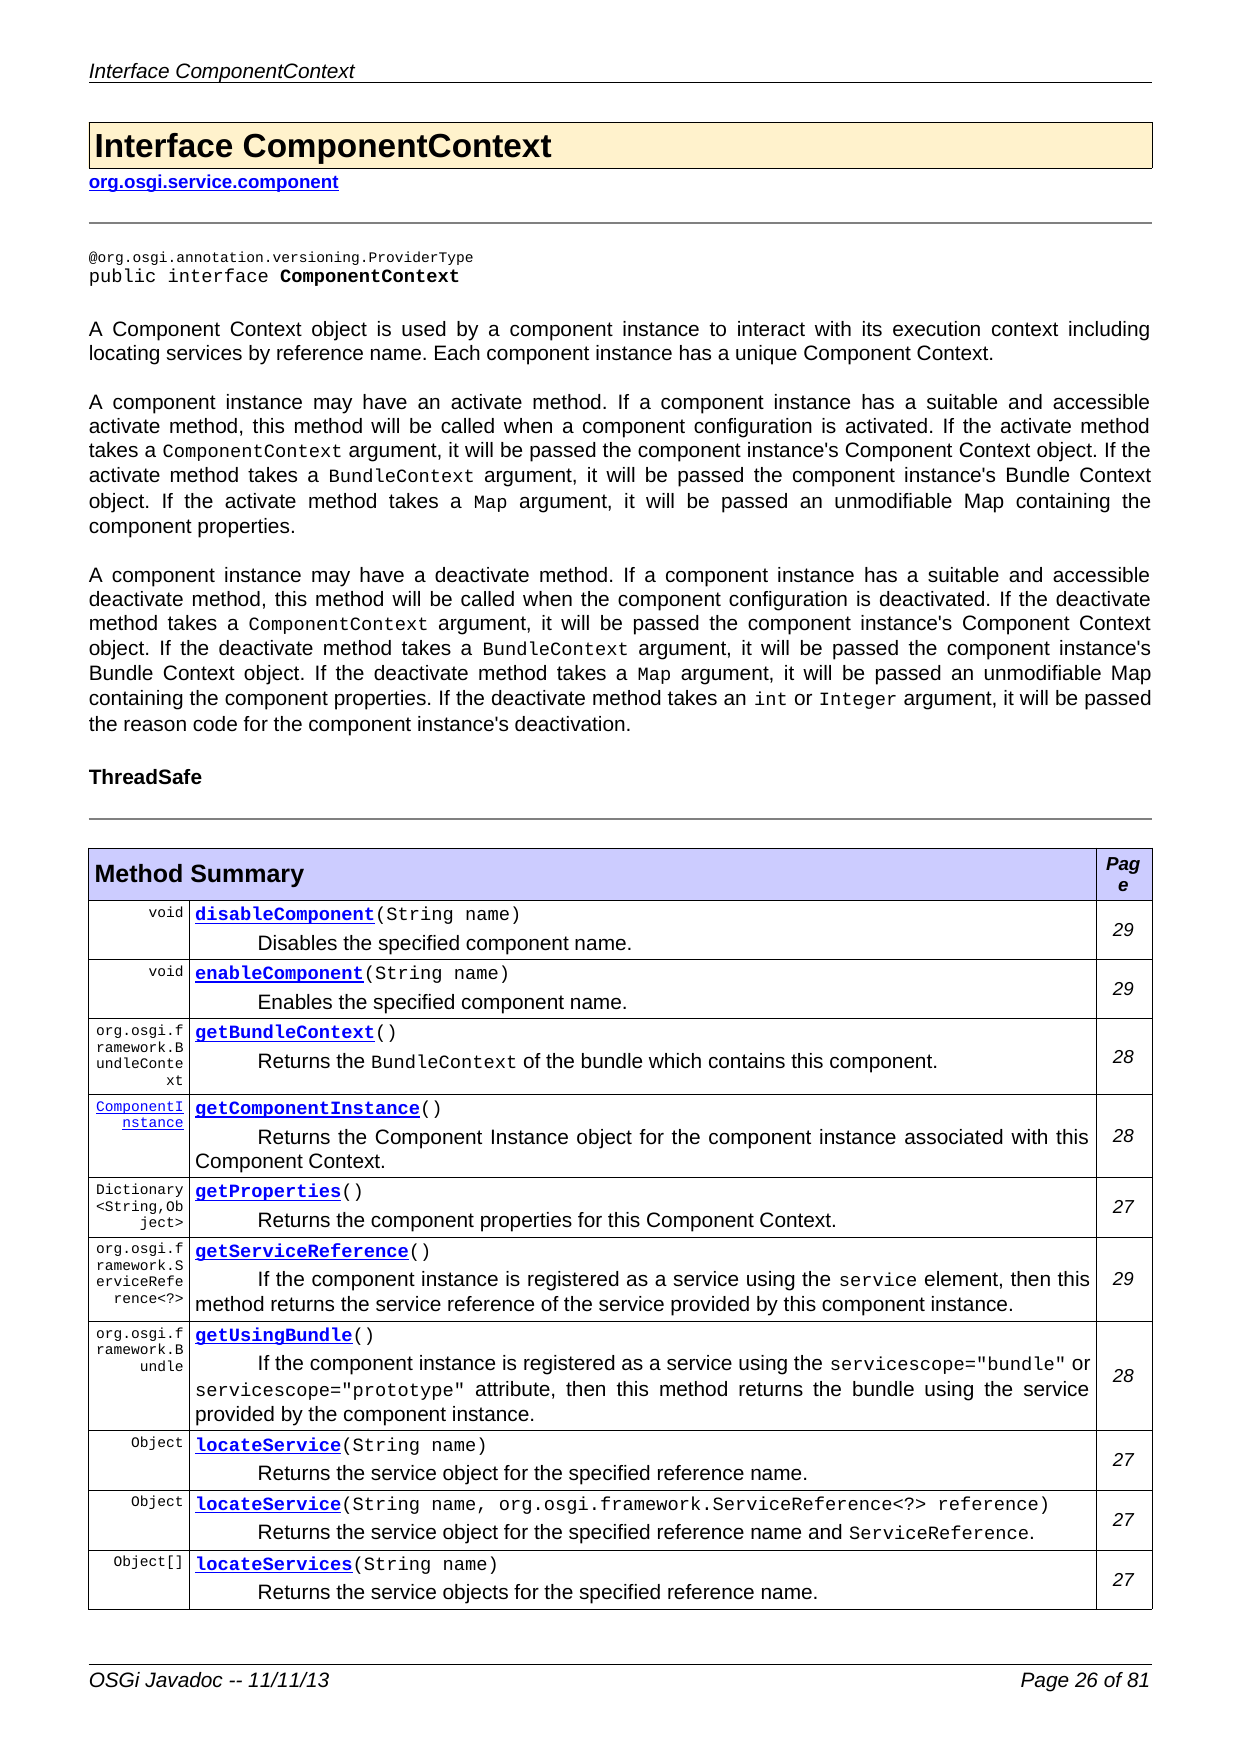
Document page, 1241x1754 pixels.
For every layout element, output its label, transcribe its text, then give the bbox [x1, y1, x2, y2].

table_cell getProperties() Returns the component properties for this Component Context. [190, 1178, 1096, 1237]
table_cell getComponentInstance() Returns the Component Instance object for the component instance associated with this Component Context. [190, 1095, 1096, 1177]
table_cell org.osgi.framework.Bundle [89, 1322, 189, 1430]
table_cell [1097, 1238, 1152, 1321]
table_cell [1097, 1322, 1152, 1430]
text A Component Context object is used by a component instance to interact with its execution context including locating services by reference name. Each component instance has a unique Component Context. [88, 317, 1152, 365]
table_cell org.osgi.framework.BundleContext [89, 1019, 189, 1094]
subtitle Interface ComponentContext [90, 123, 1152, 168]
table_cell [1097, 1095, 1152, 1177]
table_cell void [89, 960, 189, 1018]
text ThreadSafe [88, 764, 1152, 788]
table_cell [1097, 1019, 1152, 1094]
table_cell [1097, 960, 1152, 1018]
table_header Page [1097, 849, 1152, 900]
table_cell Object [89, 1491, 189, 1550]
table_cell getUsingBundle() If the component instance is registered as a service using the servicescope="bundle" or servicescope="prototype" attribute, then this method returns the bundle using the service provided by the component instance. [190, 1322, 1096, 1430]
text org.osgi.service.component [88, 171, 1152, 193]
table_cell Object[] [89, 1551, 189, 1609]
table_cell disableComponent(String name) Disables the specified component name. [190, 901, 1096, 959]
table_cell [1097, 1551, 1152, 1609]
table_cell Object [89, 1431, 189, 1489]
table_cell locateService(String name, org.osgi.framework.ServiceReference<?> reference) Returns the service object for the specified reference name and ServiceReference. [190, 1491, 1096, 1550]
table_cell locateService(String name) Returns the service object for the specified reference name. [190, 1431, 1096, 1489]
text A component instance may have a deactivate method. If a component instance has a suitable and accessible deactivate method, this method will be called when the component configuration is deactivated. If the deactivate method takes a ComponentContext argument, it will be passed the component instance's Component Context object. If the deactivate method takes a BundleContext argument, it will be passed the component instance's Bundle Context object. If the deactivate method takes a Map argument, it will be passed an unmodifiable Map containing the component properties. If the deactivate method takes an int or Integer argument, it will be passed the reason code for the component instance's deactivation. [88, 563, 1152, 735]
table_cell org.osgi.framework.ServiceReference<?> [89, 1238, 189, 1321]
table_cell [1097, 1491, 1152, 1550]
table_cell void [89, 901, 189, 959]
table_cell getBundleContext() Returns the BundleContext of the bundle which contains this component. [190, 1019, 1096, 1094]
table_cell ComponentInstance [89, 1095, 189, 1177]
table_cell [1097, 1178, 1152, 1237]
text A component instance may have an activate method. If a component instance has a suitable and accessible activate method, this method will be called when a component configuration is activated. If the activate method takes a ComponentContext argument, it will be passed the component instance's Component Context object. If the activate method takes a BundleContext argument, it will be passed the component instance's Bundle Context object. If the activate method takes a Map argument, it will be passed an unmodifiable Map containing the component properties. [88, 390, 1152, 538]
table_cell enableComponent(String name) Enables the specified component name. [190, 960, 1096, 1018]
table_cell [1097, 901, 1152, 959]
text @org.osgi.annotation.versioning.ProviderType public interface ComponentContext [88, 250, 1152, 288]
table_cell [1097, 1431, 1152, 1489]
table_cell locateServices(String name) Returns the service objects for the specified reference name. [190, 1551, 1096, 1609]
table_cell getServiceReference() If the component instance is registered as a service using the service element, then this method returns the service reference of the service provided by this component instance. [190, 1238, 1096, 1321]
table_header Method Summary [89, 849, 1096, 900]
table_cell Dictionary<String,Object> [89, 1178, 189, 1237]
